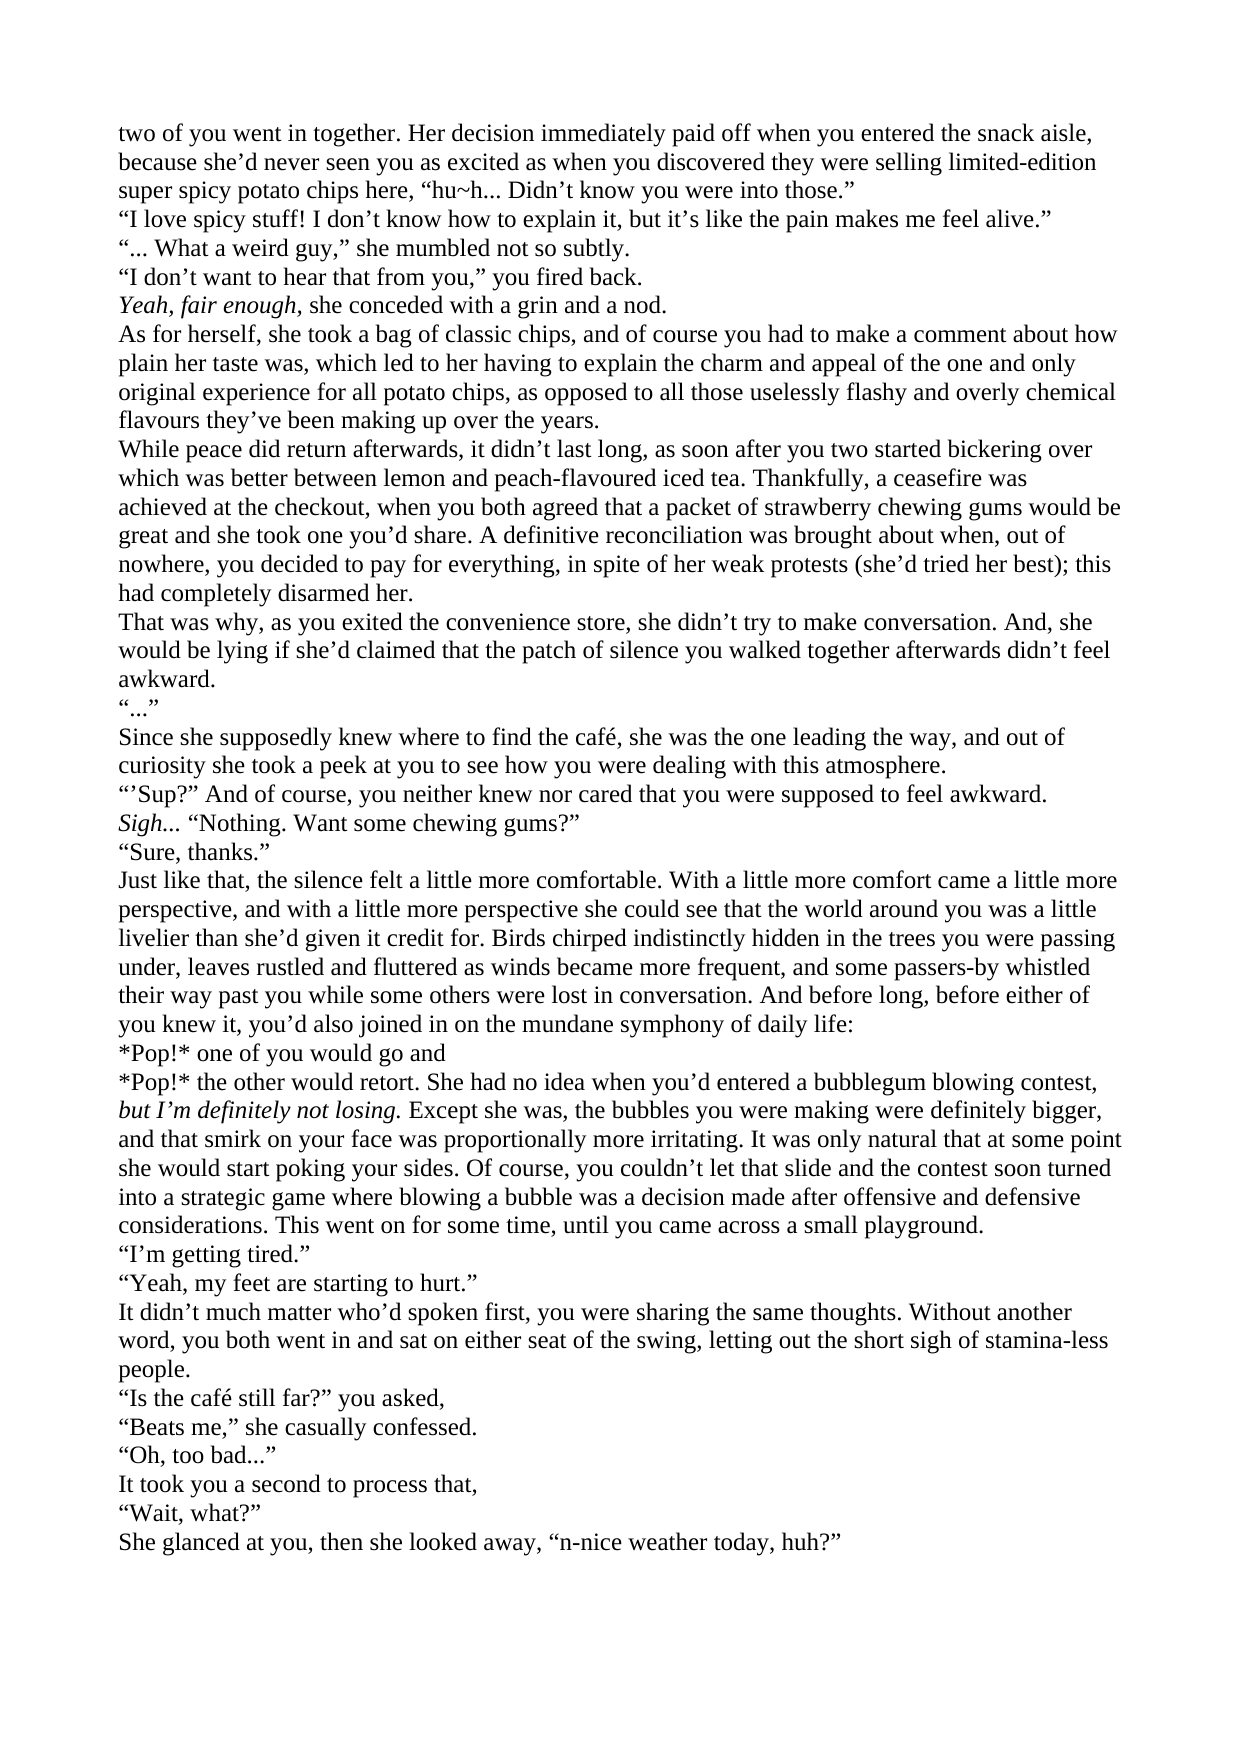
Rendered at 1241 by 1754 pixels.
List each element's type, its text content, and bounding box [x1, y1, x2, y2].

text *Pop!* one of you would go and [118, 1038, 1122, 1067]
text “I’m getting tired.” [118, 1239, 1122, 1268]
text It took you a second to process that, [118, 1469, 1122, 1498]
text “I don’t want to hear that from you,” you fired back. [118, 262, 1122, 291]
text Since she supposedly knew where to find the café, she was the one leading the way, and out of curiosity she took a peek at you to see how you were dealing with this atmosphere. [118, 722, 1122, 779]
text “Is the café still far?” you asked, [118, 1383, 1122, 1412]
text Sigh... “Nothing. Want some chewing gums?” [118, 808, 1122, 837]
text “Yeah, my feet are starting to hurt.” [118, 1268, 1122, 1297]
text While peace did return afterwards, it didn’t last long, as soon after you two started bickering over which was better between lemon and peach-flavoured iced tea. Thankfully, a ceasefire was achieved at the checkout, when you both agreed that a packet of strawberry chewing gums would be great and she took one you’d share. A definitive reconciliation was brought about when, out of nowhere, you decided to pay for everything, in spite of her weak protests (she’d tried her best); this had completely disarmed her. [118, 434, 1122, 607]
text As for herself, she took a bag of classic chips, and of course you had to make a comment about how plain her taste was, which led to her having to explain the charm and appeal of the one and only original experience for all potato chips, as opposed to all those uselessly flashy and overly chemical flavours they’ve been making up over the years. [118, 319, 1122, 434]
text *Pop!* the other would retort. She had no idea when you’d entered a bubblegum blowing contest, but I’m definitely not losing. Except she was, the bubbles you were making were definitely bigger, and that smirk on your face was proportionally more irritating. It was only natural that at some point she would start poking your sides. Of course, you couldn’t let that slide and the contest soon turned into a strategic game where blowing a bubble was a decision made after offensive and defensive considerations. This went on for some time, until you came across a small playground. [118, 1067, 1122, 1239]
text “Sure, thanks.” [118, 837, 1122, 866]
text “Wait, what?” [118, 1498, 1122, 1527]
text “...” [118, 693, 1122, 722]
text two of you went in together. Her decision immediately paid off when you entered the snack aisle, because she’d never seen you as excited as when you discovered they were selling limited-edition super spicy potato chips here, “hu~h... Didn’t know you were into those.” [118, 118, 1122, 204]
text “Oh, too bad...” [118, 1441, 1122, 1469]
text “... What a weird guy,” she mumbled not so subtly. [118, 233, 1122, 262]
text “’Sup?” And of course, you neither knew nor cared that you were supposed to feel awkward. [118, 779, 1122, 808]
text Just like that, the silence felt a little more comfortable. With a little more comfort came a little more perspective, and with a little more perspective she could see that the world around you was a little livelier than she’d given it credit for. Birds chirped indistinctly hidden in the trees you were passing under, leaves rustled and fluttered as winds became more frequent, and some passers-by whistled their way past you while some others were lost in conversation. And before long, before either of you knew it, you’d also joined in on the mundane symphony of daily life: [118, 866, 1122, 1038]
text That was why, as you exited the convenience store, she didn’t try to make conversation. And, she would be lying if she’d claimed that the patch of silence you walked together afterwards didn’t feel awkward. [118, 607, 1122, 693]
text “Beats me,” she casually confessed. [118, 1412, 1122, 1441]
text “I love spicy stuff! I don’t know how to explain it, but it’s like the pain makes me feel alive.” [118, 204, 1122, 233]
text It didn’t much matter who’d spoken first, you were sharing the same thoughts. Without another word, you both went in and sat on either seat of the swing, letting out the short sigh of stamina-less people. [118, 1297, 1122, 1383]
text Yeah, fair enough, she conceded with a grin and a nod. [118, 291, 1122, 319]
text She glanced at you, then she looked away, “n-nice weather today, huh?” [118, 1527, 1122, 1556]
